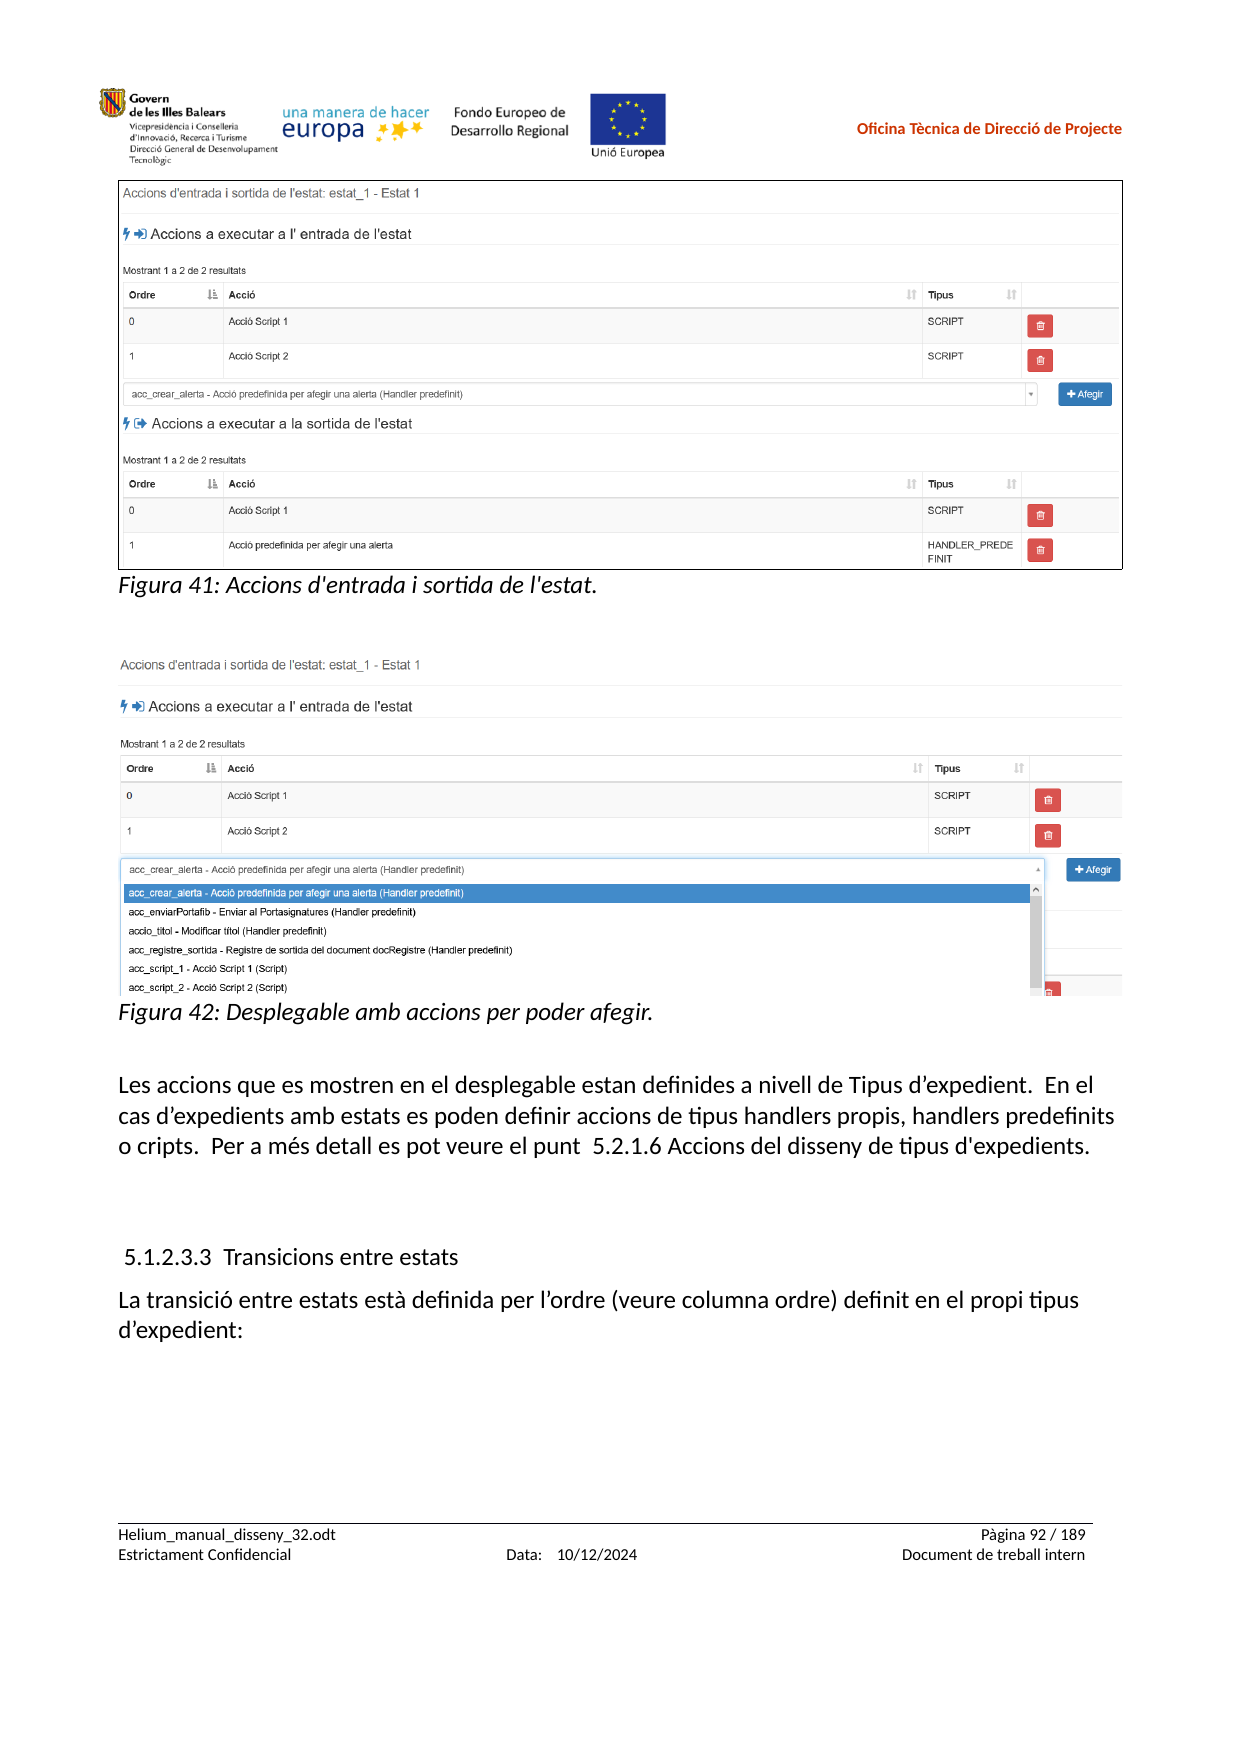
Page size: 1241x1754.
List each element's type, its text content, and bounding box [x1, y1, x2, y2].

text Figura 42: Desplegable amb accions per poder afegir. [118, 996, 1122, 1026]
picture [118, 655, 1123, 996]
text [119, 181, 1122, 569]
text Figura 41: Accions d'entrada i sortida de l'estat. [118, 570, 1122, 600]
picture [99, 87, 668, 166]
text La transició entre estats està definida per l’ordre (veure columna ordre) definit en el propi tipus d’expedient: [118, 1284, 1122, 1345]
picture [121, 183, 1119, 567]
subtitle Transicions entre estats [118, 1241, 1122, 1272]
text Les accions que es mostren en el desplegable estan definides a nivell de Tipus d’expedient. En el cas d’expedients amb estats es poden definir accions de tipus handlers propis, handlers predefinits o cripts. Per a més detall es pot veure el punt 5.2.1.6 Accions del disseny de tipus d'expedients. [118, 1069, 1122, 1161]
